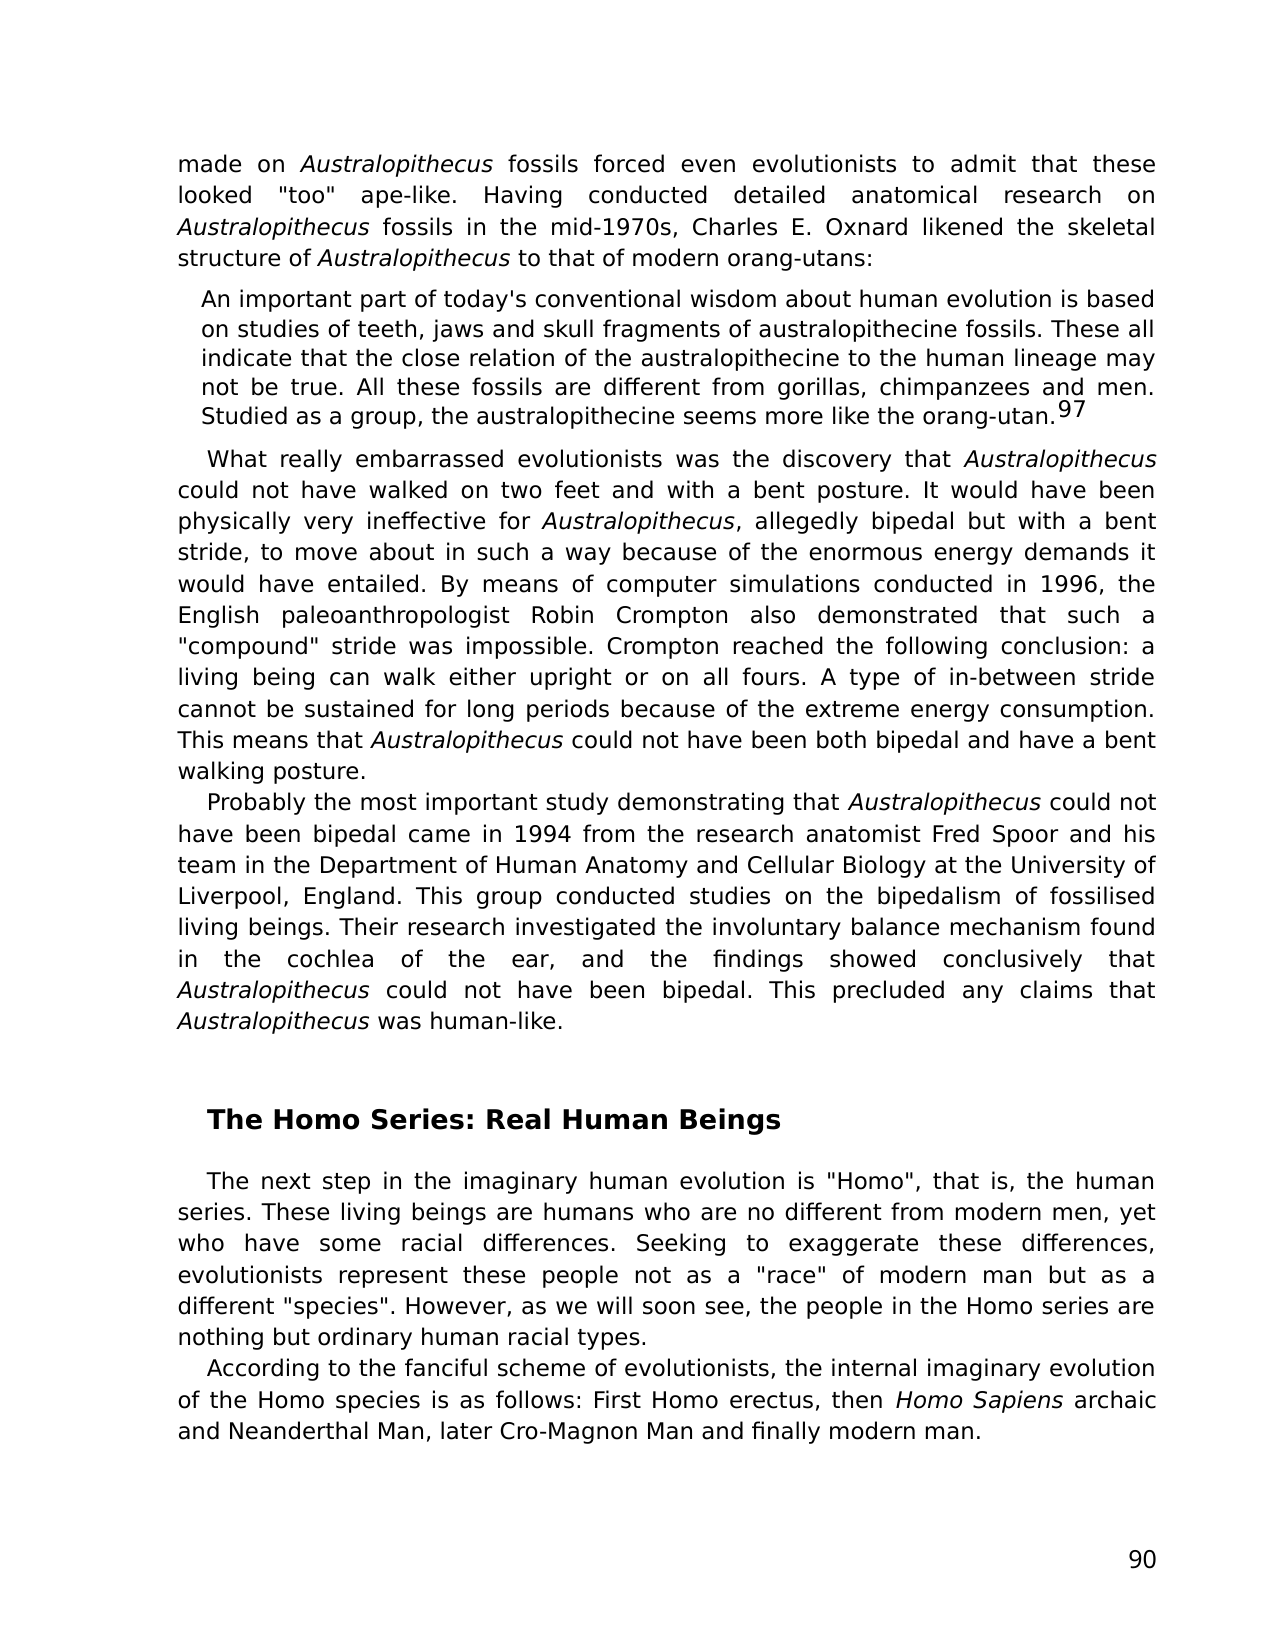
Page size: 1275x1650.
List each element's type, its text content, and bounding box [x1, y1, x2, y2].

text made on Australopithecus fossils forced even evolutionists to admit that these looked "too" ape-like. Having conducted detailed anatomical research on Australopithecus fossils in the mid-1970s, Charles E. Oxnard likened the skeletal structure of Australopithecus to that of modern orang-utans: [177, 148, 1157, 273]
text Probably the most important study demonstrating that Australopithecus could not have been bipedal came in 1994 from the research anatomist Fred Spoor and his team in the Department of Human Anatomy and Cellular Biology at the University of Liverpool, England. This group conducted studies on the bipedalism of fossilised living beings. Their research investigated the involuntary balance mechanism found in the cochlea of the ear, and the findings showed conclusively that Australopithecus could not have been bipedal. This precluded any claims that Australopithecus was human-like. [177, 786, 1157, 1036]
text The next step in the imaginary human evolution is "Homo", that is, the human series. These living beings are humans who are no different from modern men, yet who have some racial differences. Seeking to exaggerate these differences, evolutionists represent these people not as a "race" of modern man but as a different "species". However, as we will soon see, the people in the Homo series are nothing but ordinary human racial types. [177, 1164, 1157, 1352]
text An important part of today's conventional wisdom about human evolution is based on studies of teeth, jaws and skull fragments of australopithecine fossils. These all indicate that the close relation of the australopithecine to the human lineage may not be true. All these fossils are different from gorillas, chimpanzees and men. Studied as a group, the australopithecine seems more like the orang-utan.97 [201, 284, 1157, 430]
text According to the fanciful scheme of evolutionists, the internal imaginary evolution of the Homo species is as follows: First Homo erectus, then Homo Sapiens archaic and Neanderthal Man, later Cro-Magnon Man and finally modern man. [177, 1352, 1157, 1446]
text The Homo Series: Real Human Beings [177, 1104, 1157, 1136]
text What really embarrassed evolutionists was the discovery that Australopithecus could not have walked on two feet and with a bent posture. It would have been physically very ineffective for Australopithecus, allegedly bipedal but with a bent stride, to move about in such a way because of the enormous energy demands it would have entailed. By means of computer simulations conducted in 1996, the English paleoanthropologist Robin Crompton also demonstrated that such a "compound" stride was impossible. Crompton reached the following conclusion: a living being can walk either upright or on all fours. A type of in-between stride cannot be sustained for long periods because of the extreme energy consumption. This means that Australopithecus could not have been both bipedal and have a bent walking posture. [177, 442, 1157, 786]
